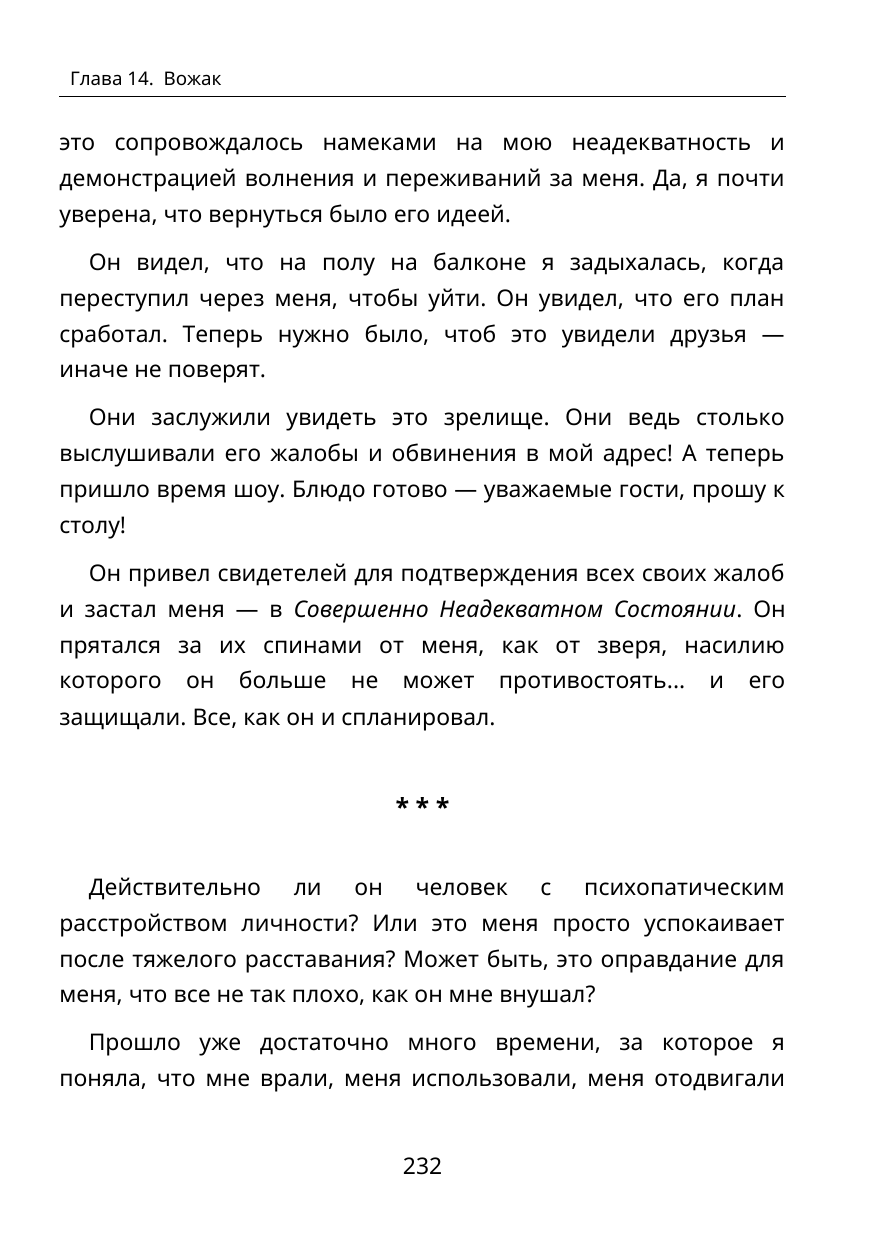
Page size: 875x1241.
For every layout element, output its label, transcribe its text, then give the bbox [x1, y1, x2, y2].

text Он привел свидетелей для подтверждения всех своих жалоб и застал меня — в Совершенно Неадекватном Состоянии. Он прятался за их спинами от меня, как от зверя, насилию которого он больше не может противостоять... и его защищали. Все, как он и спланировал. [59, 557, 786, 732]
text Они заслужили увидеть это зрелище. Они ведь столько выслушивали его жалобы и обвинения в мой адрес! А теперь пришло время шоу. Блюдо готово — уважаемые гости, прошу к столу! [59, 401, 786, 540]
text это сопровождалось намеками на мою неадекватность и демонстрацией волнения и переживаний за меня. Да, я почти уверена, что вернуться было его идеей. [59, 126, 786, 229]
text Действительно ли он человек с психопатическим расстройством личности? Или это меня просто успокаивает после тяжелого расставания? Может быть, это оправдание для меня, что все не так плохо, как он мне внушал? [59, 871, 786, 1010]
text Прошло уже достаточно много времени, за которое я поняла, что мне врали, меня использовали, меня отодвигали [59, 1026, 786, 1093]
subtitle * * * [59, 790, 786, 824]
text Он видел, что на полу на балконе я задыхалась, когда переступил через меня, чтобы уйти. Он увидел, что его план сработал. Теперь нужно было, чтоб это увидели друзья — иначе не поверят. [59, 246, 786, 385]
